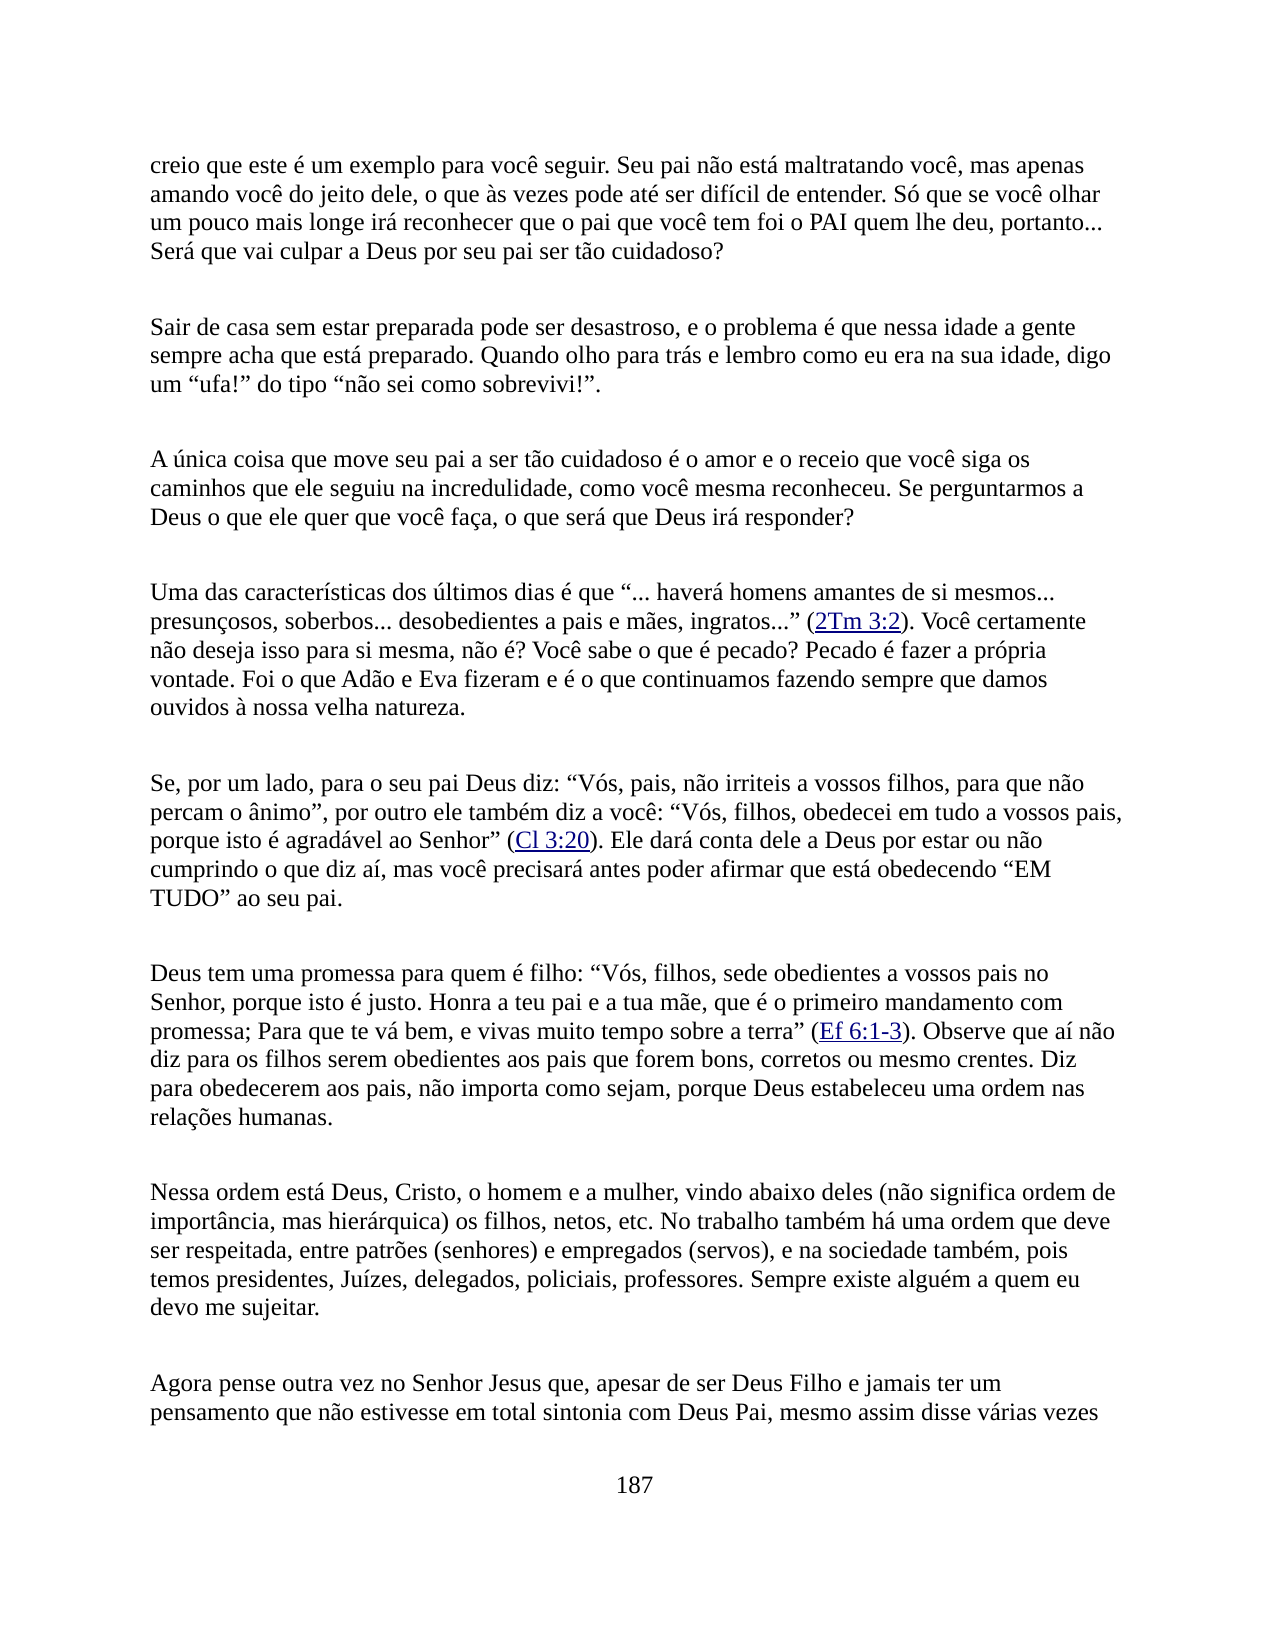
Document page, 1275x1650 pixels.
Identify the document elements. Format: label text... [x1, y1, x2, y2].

text Uma das características dos últimos dias é que “... haverá homens amantes de si mesmos... presunçosos, soberbos... desobedientes a pais e mães, ingratos...” (2Tm 3:2). Você certamente não deseja isso para si mesma, não é? Você sabe o que é pecado? Pecado é fazer a própria vontade. Foi o que Adão e Eva fizeram e é o que continuamos fazendo sempre que damos ouvidos à nossa velha natureza. [150, 549, 1125, 721]
text creio que este é um exemplo para você seguir. Seu pai não está maltratando você, mas apenas amando você do jeito dele, o que às vezes pode até ser difícil de entender. Só que se você olhar um pouco mais longe irá reconhecer que o pai que você tem foi o PAI quem lhe deu, portanto... Será que vai culpar a Deus por seu pai ser tão cuidadoso? [150, 150, 1125, 265]
text Se, por um lado, para o seu pai Deus diz: “Vós, pais, não irriteis a vossos filhos, para que não percam o ânimo”, por outro ele também diz a você: “Vós, filhos, obedecei em tudo a vossos pais, porque isto é agradável ao Senhor” (Cl 3:20). Ele dará conta dele a Deus por estar ou não cumprindo o que diz aí, mas você precisará antes poder afirmar que está obedecendo “EM TUDO” ao seu pai. [150, 739, 1125, 912]
text Deus tem uma promessa para quem é filho: “Vós, filhos, sede obedientes a vossos pais no Senhor, porque isto é justo. Honra a teu pai e a tua mãe, que é o primeiro mandamento com promessa; Para que te vá bem, e vivas muito tempo sobre a terra” (Ef 6:1-3). Observe que aí não diz para os filhos serem obedientes aos pais que forem bons, corretos ou mesmo crentes. Diz para obedecerem aos pais, não importa como sejam, porque Deus estabeleceu uma ordem nas relações humanas. [150, 929, 1125, 1131]
text Nessa ordem está Deus, Cristo, o homem e a mulher, vindo abaixo deles (não significa ordem de importância, mas hierárquica) os filhos, netos, etc. No trabalho também há uma ordem que deve ser respeitada, entre patrões (senhores) e empregados (servos), e na sociedade também, pois temos presidentes, Juízes, delegados, policiais, professores. Sempre existe alguém a quem eu devo me sujeitar. [150, 1149, 1125, 1321]
text A única coisa que move seu pai a ser tão cuidadoso é o amor e o receio que você siga os caminhos que ele seguiu na incredulidade, como você mesma reconheceu. Se perguntarmos a Deus o que ele quer que você faça, o que será que Deus irá responder? [150, 416, 1125, 531]
text Sair de casa sem estar preparada pode ser desastroso, e o problema é que nessa idade a gente sempre acha que está preparado. Quando olho para trás e lembro como eu era na sua idade, digo um “ufa!” do tipo “não sei como sobrevivi!”. [150, 283, 1125, 398]
text Agora pense outra vez no Senhor Jesus que, apesar de ser Deus Filho e jamais ter um pensamento que não estivesse em total sintonia com Deus Pai, mesmo assim disse várias vezes [150, 1339, 1125, 1425]
